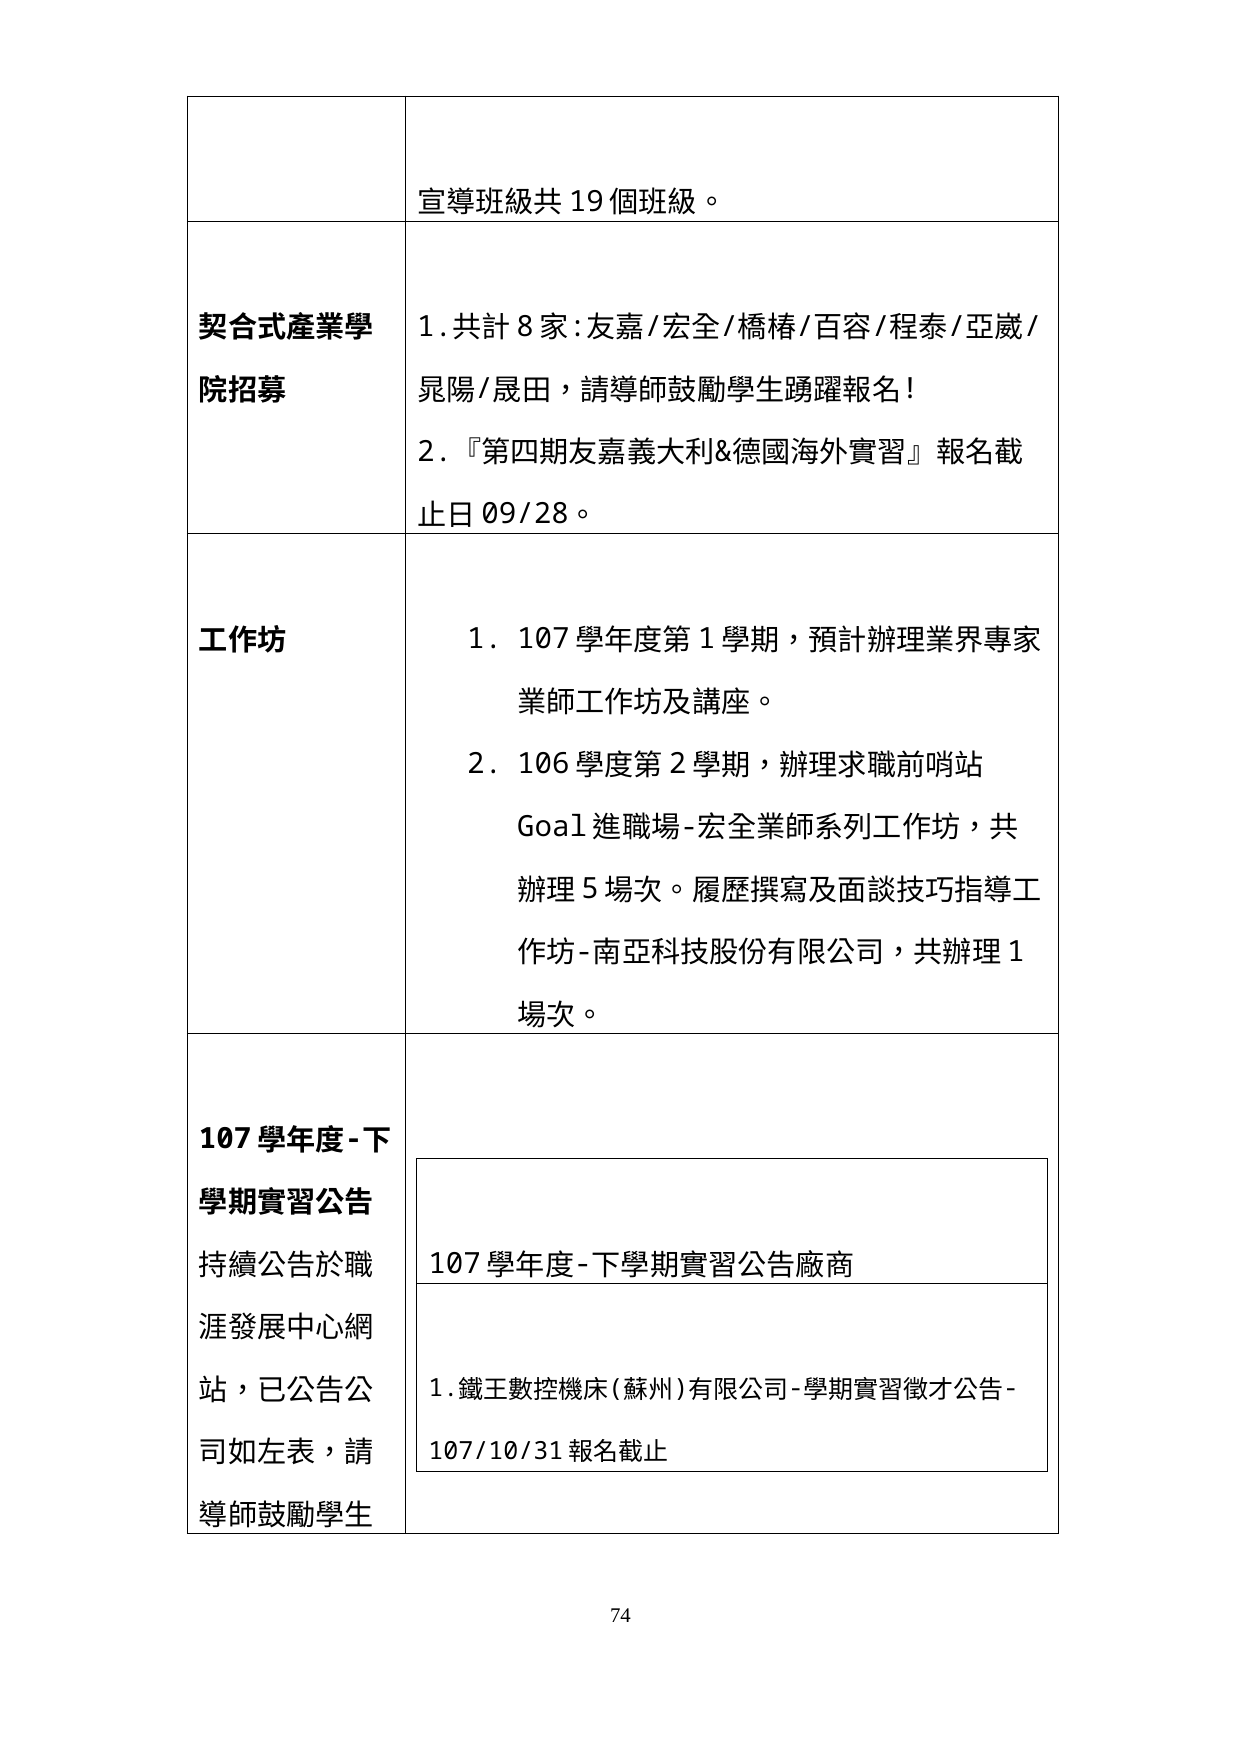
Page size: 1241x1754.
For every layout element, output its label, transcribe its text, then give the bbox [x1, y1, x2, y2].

table_cell [188, 97, 405, 221]
table_cell 宣導班級共19個班級。 [406, 97, 1058, 221]
table_cell 107學年度-下學期實習公告持續公告於職涯發展中心網站，已公告公司如左表，請導師鼓勵學生 [188, 1034, 405, 1533]
table_cell 1.共計8家:友嘉/宏全/橋椿/百容/程泰/亞崴/晁陽/晟田，請導師鼓勵學生踴躍報名! 2.『第四期友嘉義大利&德國海外實習』報名截止日09/28。 [406, 222, 1058, 533]
table_cell 1.鐵王數控機床(蘇州)有限公司-學期實習徵才公告-107/10/31報名截止 [417, 1284, 1047, 1471]
table_cell [406, 1034, 1058, 1533]
table_cell 107學年度第1學期，預計辦理業界專家業師工作坊及講座。 106學度第2學期，辦理求職前哨站 Goal進職場-宏全業師系列工作坊，共辦理5場次。履歷撰寫及面談技巧指導工作坊-南亞科技股份有限公司，共辦理1場次。 [406, 534, 1058, 1033]
table_header 107學年度-下學期實習公告廠商 [417, 1159, 1047, 1283]
table_cell 工作坊 [188, 534, 405, 1033]
table_cell 契合式產業學院招募 [188, 222, 405, 533]
